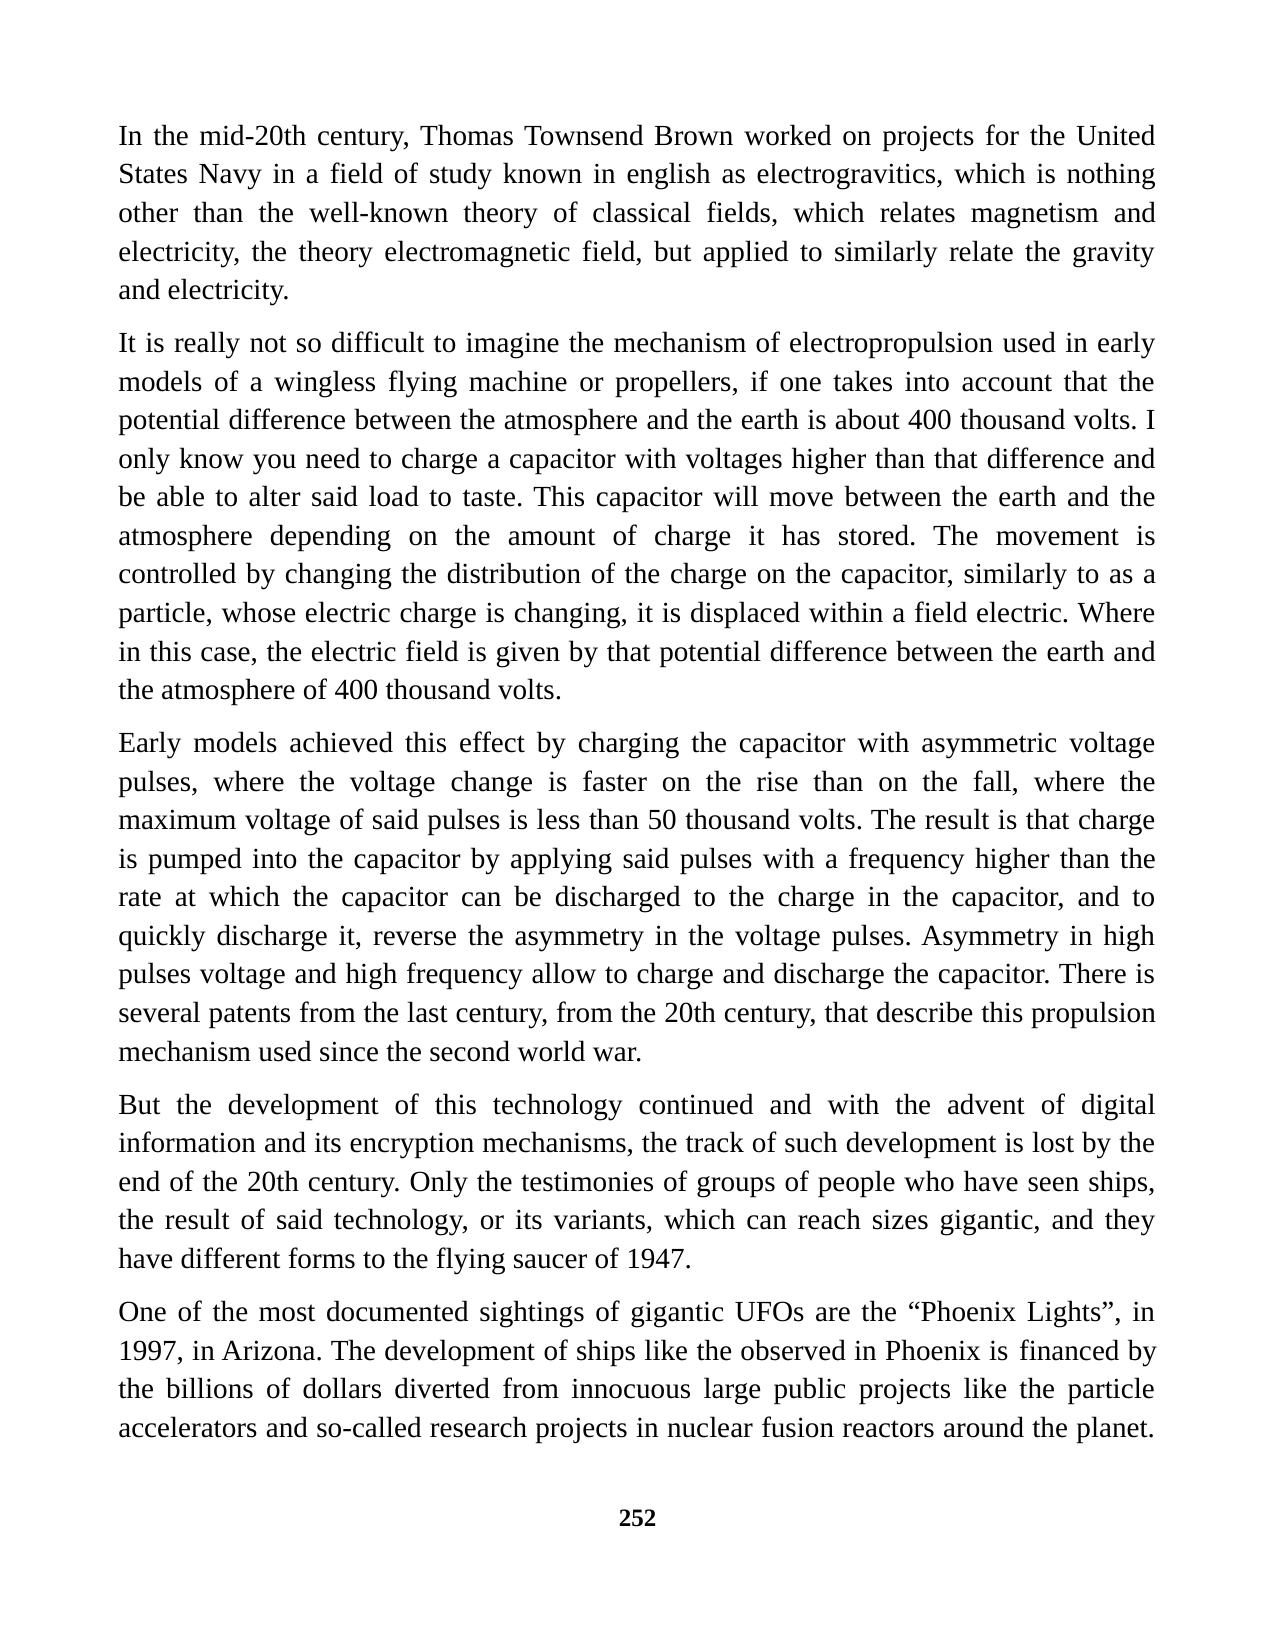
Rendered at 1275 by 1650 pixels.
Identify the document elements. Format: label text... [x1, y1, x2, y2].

text In the mid-20th century, Thomas Townsend Brown worked on projects for the United States Navy in a field of study known in english as electrogravitics, which is nothing other than the well-known theory of classical fields, which relates magnetism and electricity, the theory electromagnetic field, but applied to similarly relate the gravity and electricity. [118, 118, 1157, 306]
text One of the most documented sightings of gigantic UFOs are the “Phoenix Lights”, in 1997, in Arizona. The development of ships like the observed in Phoenix is ​​financed by the billions of dollars diverted from innocuous large public projects like the particle accelerators and so-called research projects in nuclear fusion reactors around the planet. [118, 1294, 1157, 1443]
text It is really not so difficult to imagine the mechanism of electropropulsion used in early models of a wingless flying machine or propellers, if one takes into account that the potential difference between the atmosphere and the earth is about 400 thousand volts. I only know you need to charge a capacitor with voltages higher than that difference and be able to alter said load to taste. This capacitor will move between the earth and the atmosphere depending on the amount of charge it has stored. The movement is controlled by changing the distribution of the charge on the capacitor, similarly to as a particle, whose electric charge is changing, it is displaced within a field electric. Where in this case, the electric field is given by that potential difference between the earth and the atmosphere of 400 thousand volts. [118, 325, 1157, 706]
text Early models achieved this effect by charging the capacitor with asymmetric voltage pulses, where the voltage change is faster on the rise than on the fall, where the maximum voltage of said pulses is less than 50 thousand volts. The result is that charge is pumped into the capacitor by applying said pulses with a frequency higher than the rate at which the capacitor can be discharged to the charge in the capacitor, and to quickly discharge it, reverse the asymmetry in the voltage pulses. Asymmetry in high pulses voltage and high frequency allow to charge and discharge the capacitor. There is several patents from the last century, from the 20th century, that describe this propulsion mechanism used since the second world war. [118, 725, 1157, 1067]
text But the development of this technology continued and with the advent of digital information and its encryption mechanisms, the track of such development is lost by the end of the 20th century. Only the testimonies of groups of people who have seen ships, the result of said technology, or its variants, which can reach sizes gigantic, and they have different forms to the flying saucer of 1947. [118, 1087, 1157, 1274]
